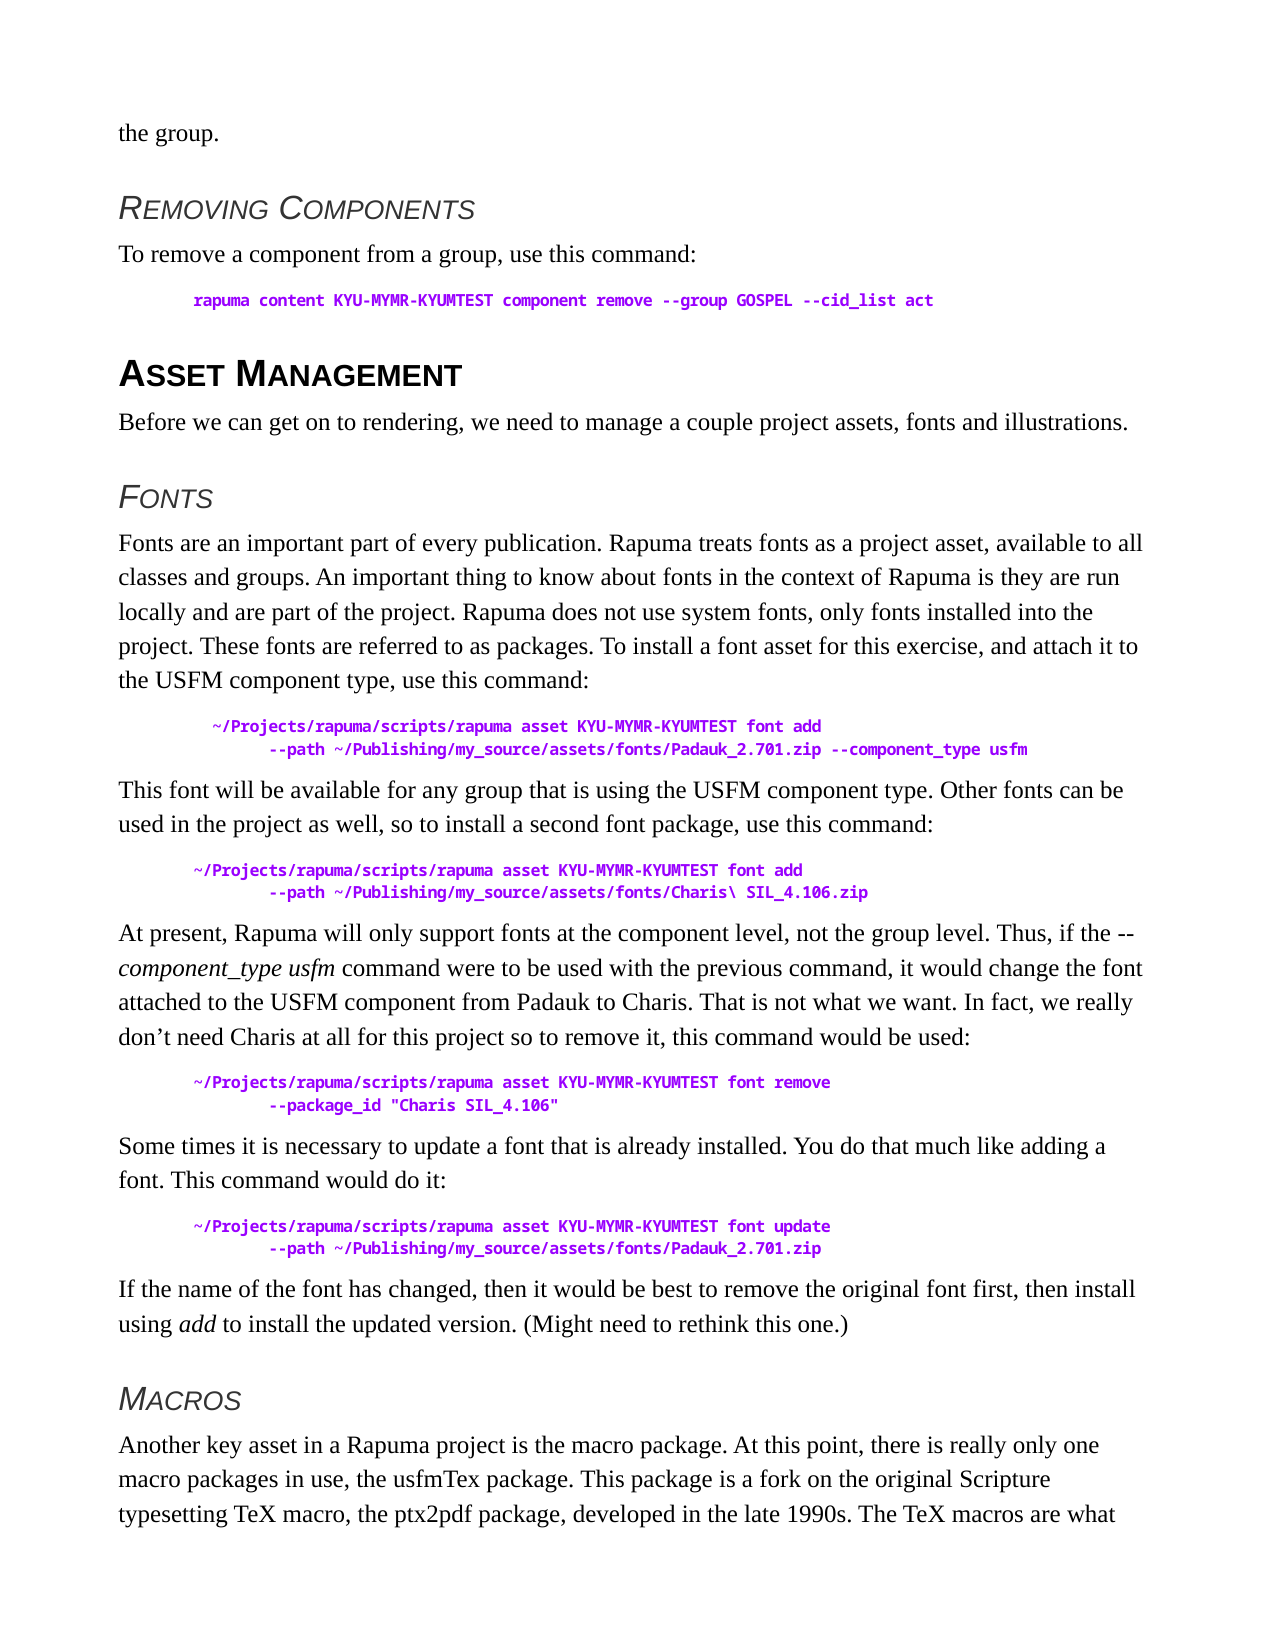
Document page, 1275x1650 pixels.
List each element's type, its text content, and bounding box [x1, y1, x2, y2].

text At present, Rapuma will only support fonts at the component level, not the group level. Thus, if the --component_type usfm command were to be used with the previous command, it would change the font attached to the USFM component from Padauk to Charis. That is not what we want. In fact, we really don’t need Charis at all for this project so to remove it, this command would be used: [118, 918, 1157, 1050]
subtitle Removing Components [118, 188, 1157, 227]
subtitle Fonts [118, 477, 1157, 515]
subtitle Macros [118, 1379, 1157, 1417]
text Fonts are an important part of every publication. Rapuma treats fonts as a project asset, available to all classes and groups. An important thing to know about fonts in the context of Rapuma is they are run locally and are part of the project. Rapuma does not use system fonts, only fonts installed into the project. These fonts are referred to as packages. To install a font asset for this exercise, and attach it to the USFM component type, use this command: [118, 528, 1157, 694]
text ~/Projects/rapuma/scripts/rapuma asset KYU-MYMR-KYUMTEST font add --path ~/Publishing/my_source/assets/fonts/Padauk_2.701.zip --component_type usfm [193, 715, 1157, 760]
subtitle Asset Management [118, 351, 1157, 394]
text the group. [118, 118, 1157, 147]
text Another key asset in a Rapuma project is the macro package. At this point, there is really only one macro packages in use, the usfmTex package. This package is a fork on the original Scripture typesetting TeX macro, the ptx2pdf package, developed in the late 1990s. The TeX macros are what [118, 1430, 1157, 1527]
text ~/Projects/rapuma/scripts/rapuma asset KYU-MYMR-KYUMTEST font remove --package_id "Charis SIL_4.106" [193, 1071, 1157, 1116]
text rapuma content KYU-MYMR-KYUMTEST component remove --group GOSPEL --cid_list act [193, 288, 1157, 311]
text ~/Projects/rapuma/scripts/rapuma asset KYU-MYMR-KYUMTEST font update --path ~/Publishing/my_source/assets/fonts/Padauk_2.701.zip [193, 1214, 1157, 1260]
text ~/Projects/rapuma/scripts/rapuma asset KYU-MYMR-KYUMTEST font add --path ~/Publishing/my_source/assets/fonts/Charis\ SIL_4.106.zip [193, 858, 1157, 904]
text To remove a component from a group, use this command: [118, 239, 1157, 268]
text Before we can get on to rendering, we need to manage a couple project assets, fonts and illustrations. [118, 407, 1157, 435]
text Some times it is necessary to update a font that is already installed. You do that much like adding a font. This command would do it: [118, 1131, 1157, 1194]
text This font will be available for any group that is using the USFM component type. Other fonts can be used in the project as well, so to install a second font package, use this command: [118, 775, 1157, 838]
text If the name of the font has changed, then it would be best to remove the original font first, then install using add to install the updated version. (Might need to rethink this one.) [118, 1274, 1157, 1337]
